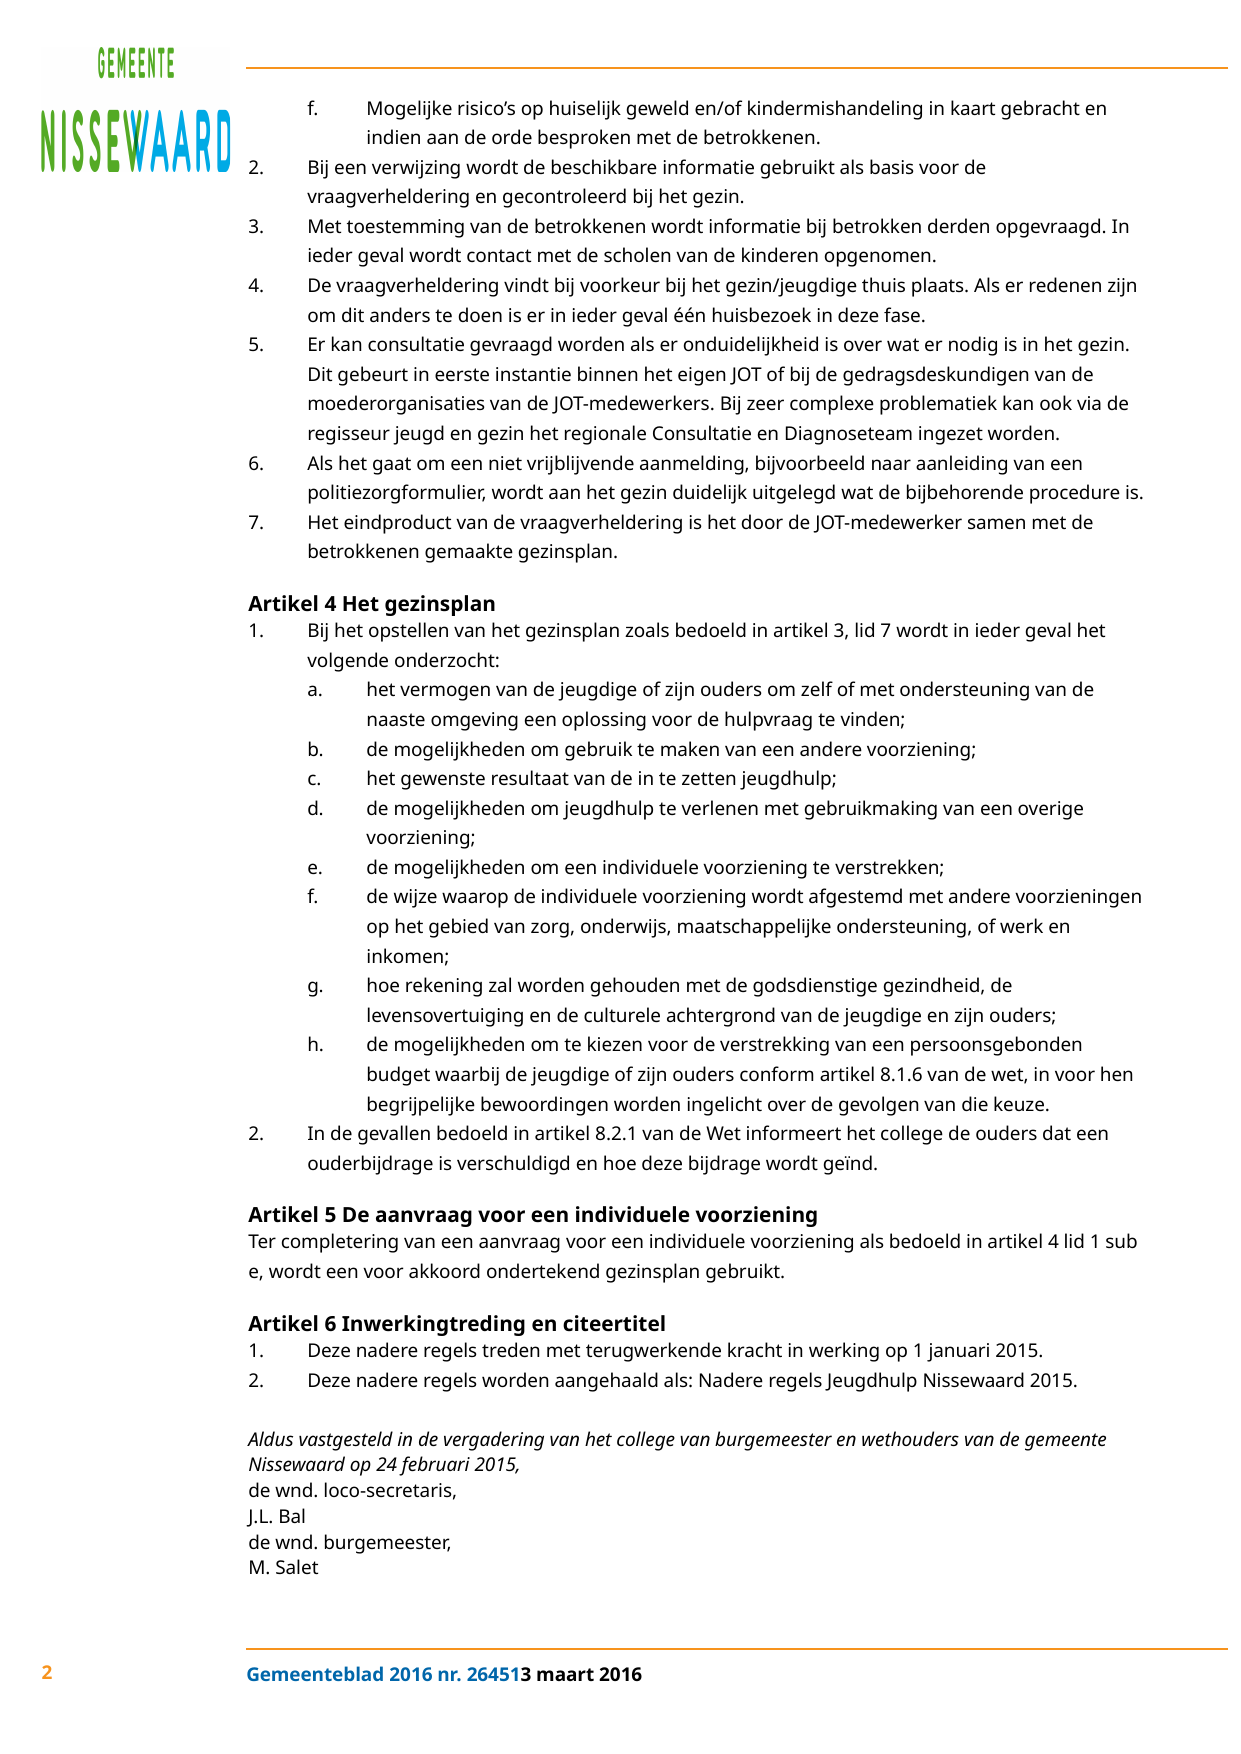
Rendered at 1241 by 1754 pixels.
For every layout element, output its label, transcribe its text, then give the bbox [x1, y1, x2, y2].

list Met toestemming van de betrokkenen wordt informatie bij betrokken derden opgevraagd. In ieder geval wordt contact met de scholen van de kinderen opgenomen. [248, 213, 1152, 268]
text Artikel 6 Inwerkingtreding en citeertitel [248, 1309, 1152, 1337]
list Mogelijke risico’s op huiselijk geweld en/of kindermishandeling in kaart gebracht en indien aan de orde besproken met de betrokkenen. [307, 95, 1152, 150]
list Bij een verwijzing wordt de beschikbare informatie gebruikt als basis voor de vraagverheldering en gecontroleerd bij het gezin. [248, 154, 1152, 209]
list De vraagverheldering vindt bij voorkeur bij het gezin/jeugdige thuis plaats. Als er redenen zijn om dit anders te doen is er in ieder geval één huisbezoek in deze fase. [248, 272, 1152, 328]
list Het eindproduct van de vraagverheldering is het door de JOT-medewerker samen met de betrokkenen gemaakte gezinsplan. [248, 509, 1152, 564]
text Artikel 4 Het gezinsplan [248, 589, 1152, 617]
picture [200, 151, 206, 172]
text Aldus vastgesteld in de vergadering van het college van burgemeester en wethouders van de gemeente Nissewaard op 24 februari 2015, [248, 1426, 1152, 1477]
list hoe rekening zal worden gehouden met de godsdienstige gezindheid, de levensovertuiging en de culturele achtergrond van de jeugdige en zijn ouders; [307, 972, 1152, 1028]
list de wijze waarop de individuele voorziening wordt afgestemd met andere voorzieningen op het gebied van zorg, onderwijs, maatschappelijke ondersteuning, of werk en inkomen; [307, 884, 1152, 968]
list Er kan consultatie gevraagd worden als er onduidelijkheid is over wat er nodig is in het gezin. Dit gebeurt in eerste instantie binnen het eigen JOT of bij de gedragsdeskundigen van de moederorganisaties van de JOT-medewerkers. Bij zeer complexe problematiek kan ook via de regisseur jeugd en gezin het regionale Consultatie en Diagnoseteam ingezet worden. [248, 331, 1152, 446]
list de mogelijkheden om te kiezen voor de verstrekking van een persoonsgebonden budget waarbij de jeugdige of zijn ouders conform artikel 8.1.6 van de wet, in voor hen begrijpelijke bewoordingen worden ingelicht over de gevolgen van die keuze. [307, 1032, 1152, 1116]
picture [176, 157, 187, 172]
list Bij het opstellen van het gezinsplan zoals bedoeld in artikel 3, lid 7 wordt in ieder geval het volgende onderzocht: [248, 617, 1152, 673]
picture [222, 122, 227, 160]
list het gewenste resultaat van de in te zetten jeugdhulp; [307, 765, 1152, 791]
list Deze nadere regels treden met terugwerkende kracht in werking op 1 januari 2015. [248, 1337, 1152, 1363]
list In de gevallen bedoeld in artikel 8.2.1 van de Wet informeert het college de ouders dat een ouderbijdrage is verschuldigd en hoe deze bijdrage wordt geïnd. [248, 1120, 1152, 1176]
list het vermogen van de jeugdige of zijn ouders om zelf of met ondersteuning van de naaste omgeving een oplossing voor de hulpvraag te vinden; [307, 677, 1152, 732]
text Ter completering van een aanvraag voor een individuele voorziening als bedoeld in artikel 4 lid 1 sub e, wordt een voor akkoord ondertekend gezinsplan gebruikt. [248, 1229, 1152, 1284]
text de wnd. burgemeester, [248, 1529, 1152, 1554]
list de mogelijkheden om gebruik te maken van een andere voorziening; [307, 736, 1152, 761]
list Deze nadere regels worden aangehaald als: Nadere regels Jeugdhulp Nissewaard 2015. [248, 1367, 1152, 1392]
picture [201, 122, 206, 138]
text Artikel 5 De aanvraag voor een individuele voorziening [248, 1200, 1152, 1229]
text J.L. Bal [248, 1503, 1152, 1529]
picture [41, 47, 231, 172]
list de mogelijkheden om jeugdhulp te verlenen met gebruikmaking van een overige voorziening; [307, 795, 1152, 850]
picture [154, 157, 165, 172]
text de wnd. loco-secretaris, [248, 1477, 1152, 1503]
list Als het gaat om een niet vrijblijvende aanmelding, bijvoorbeeld naar aanleiding van een politiezorgformulier, wordt aan het gezin duidelijk uitgelegd wat de bijbehorende procedure is. [248, 450, 1152, 505]
list de mogelijkheden om een individuele voorziening te verstrekken; [307, 854, 1152, 880]
text M. Salet [248, 1554, 1152, 1580]
